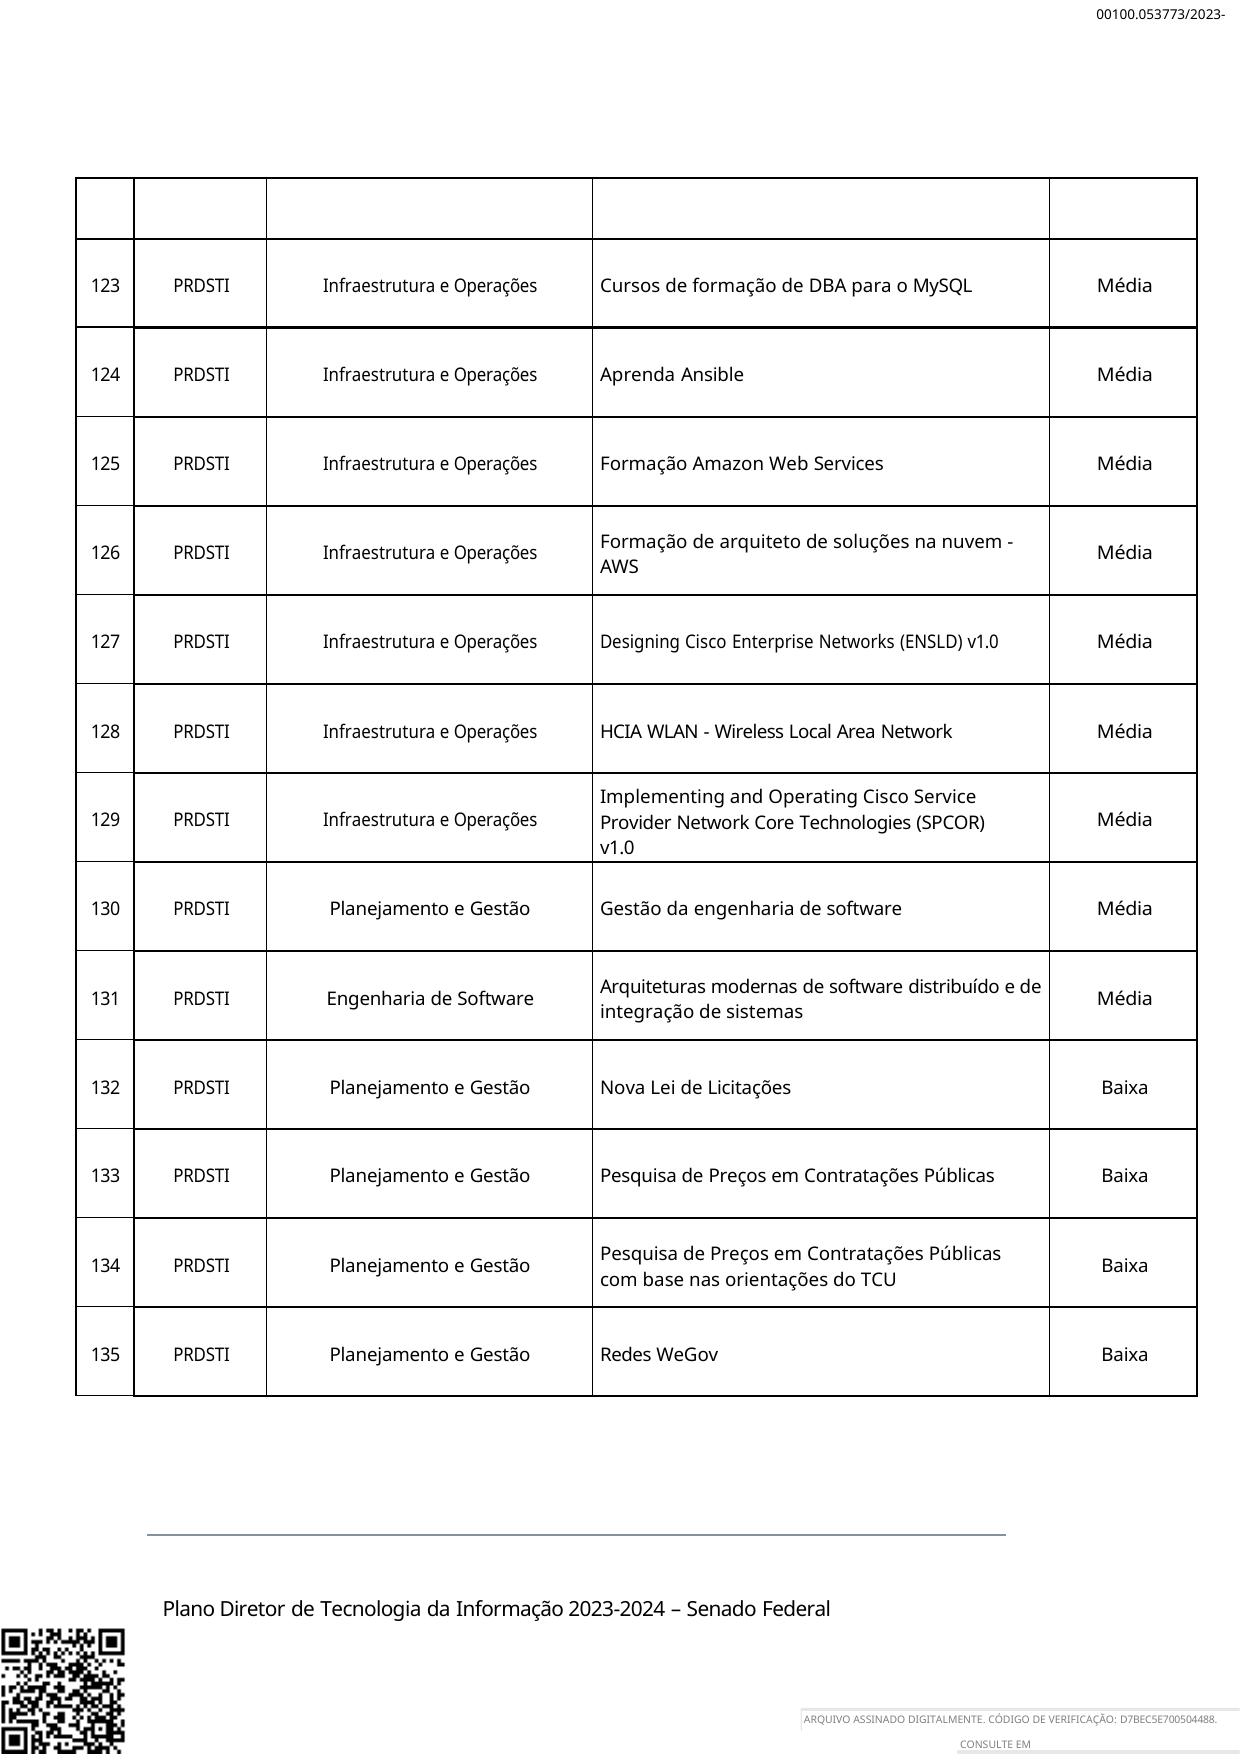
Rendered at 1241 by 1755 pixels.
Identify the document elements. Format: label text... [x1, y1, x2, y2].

table_cell PRDSTI [135, 774, 266, 861]
table_cell PRDSTI [135, 952, 266, 1039]
table_cell Aprenda Ansible [593, 329, 1049, 416]
table_cell Média [1050, 329, 1196, 416]
table_cell Infraestrutura e Operações [267, 507, 592, 594]
table_cell Designing Cisco Enterprise Networks (ENSLD) v1.0 [593, 596, 1049, 683]
table_cell Média [1050, 240, 1196, 326]
table_header Id [77, 179, 133, 238]
table_cell Infraestrutura e Operações [267, 418, 592, 505]
table_cell Planejamento e Gestão [267, 1308, 592, 1395]
table_cell 129 [77, 773, 133, 861]
text Plano Diretor de Tecnologia da Informação 2023-2024 – Senado Federal [162, 1594, 1226, 1622]
table_cell Pesquisa de Preços em Contratações Públicas [593, 1130, 1049, 1217]
table_cell PRDSTI [135, 1308, 266, 1395]
table_cell Baixa [1050, 1041, 1196, 1128]
table_cell Planejamento e Gestão [267, 1041, 592, 1128]
table_header Órgão [135, 179, 266, 238]
table_cell Gestão da engenharia de software [593, 863, 1049, 950]
table_cell PRDSTI [135, 240, 266, 326]
table_header Prioridade do Órgão [1050, 179, 1196, 238]
table_cell PRDSTI [135, 863, 266, 950]
table_cell Média [1050, 774, 1196, 861]
table_cell Redes WeGov [593, 1308, 1049, 1395]
table_cell Implementing and Operating Cisco Service Provider Network Core Technologies (SPCOR) v1.0 [593, 774, 1049, 861]
table_cell Planejamento e Gestão [267, 1219, 592, 1306]
table_cell Planejamento e Gestão [267, 1130, 592, 1217]
table_cell Nova Lei de Licitações [593, 1041, 1049, 1128]
table_cell Média [1050, 507, 1196, 594]
table_cell 130 [77, 862, 133, 950]
table_cell Média [1050, 952, 1196, 1039]
table_cell PRDSTI [135, 596, 266, 683]
table_cell Média [1050, 685, 1196, 772]
table_cell Planejamento e Gestão [267, 863, 592, 950]
table_cell Infraestrutura e Operações [267, 329, 592, 416]
table_cell Infraestrutura e Operações [267, 774, 592, 861]
table_cell Infraestrutura e Operações [267, 240, 592, 326]
table_header Título da Capacitação [593, 179, 1049, 238]
table_cell Pesquisa de Preços em Contratações Públicas com base nas orientações do TCU [593, 1219, 1049, 1306]
table_cell 123 [77, 240, 133, 326]
table_cell 128 [77, 684, 133, 772]
table_cell Média [1050, 418, 1196, 505]
table_cell 125 [77, 417, 133, 505]
table_cell 134 [77, 1218, 133, 1306]
table_cell 126 [77, 506, 133, 594]
table_cell 127 [77, 595, 133, 683]
table_cell PRDSTI [135, 685, 266, 772]
table_cell Baixa [1050, 1219, 1196, 1306]
table_cell Baixa [1050, 1130, 1196, 1217]
table_cell PRDSTI [135, 1130, 266, 1217]
table_cell 133 [77, 1129, 133, 1217]
table_cell PRDSTI [135, 507, 266, 594]
table_cell 135 [77, 1307, 133, 1395]
table_cell PRDSTI [135, 329, 266, 416]
table_cell Média [1050, 863, 1196, 950]
table_cell Cursos de formação de DBA para o MySQL [593, 240, 1049, 326]
table_cell 132 [77, 1040, 133, 1128]
table_cell Infraestrutura e Operações [267, 596, 592, 683]
table_cell 124 [77, 328, 133, 416]
table_cell PRDSTI [135, 418, 266, 505]
table_cell Média [1050, 596, 1196, 683]
table_cell Arquiteturas modernas de software distribuído e de integração de sistemas [593, 952, 1049, 1039]
table_cell Infraestrutura e Operações [267, 685, 592, 772]
table_cell HCIA WLAN - Wireless Local Area Network [593, 685, 1049, 772]
table_cell Baixa [1050, 1308, 1196, 1395]
table_cell Formação de arquiteto de soluções na nuvem - AWS [593, 507, 1049, 594]
table_cell Engenharia de Software [267, 952, 592, 1039]
table_cell PRDSTI [135, 1219, 266, 1306]
table_header Trilha de Aprendizagem [267, 179, 592, 238]
table_cell Formação Amazon Web Services [593, 418, 1049, 505]
table_cell 131 [77, 951, 133, 1039]
table_cell PRDSTI [135, 1041, 266, 1128]
